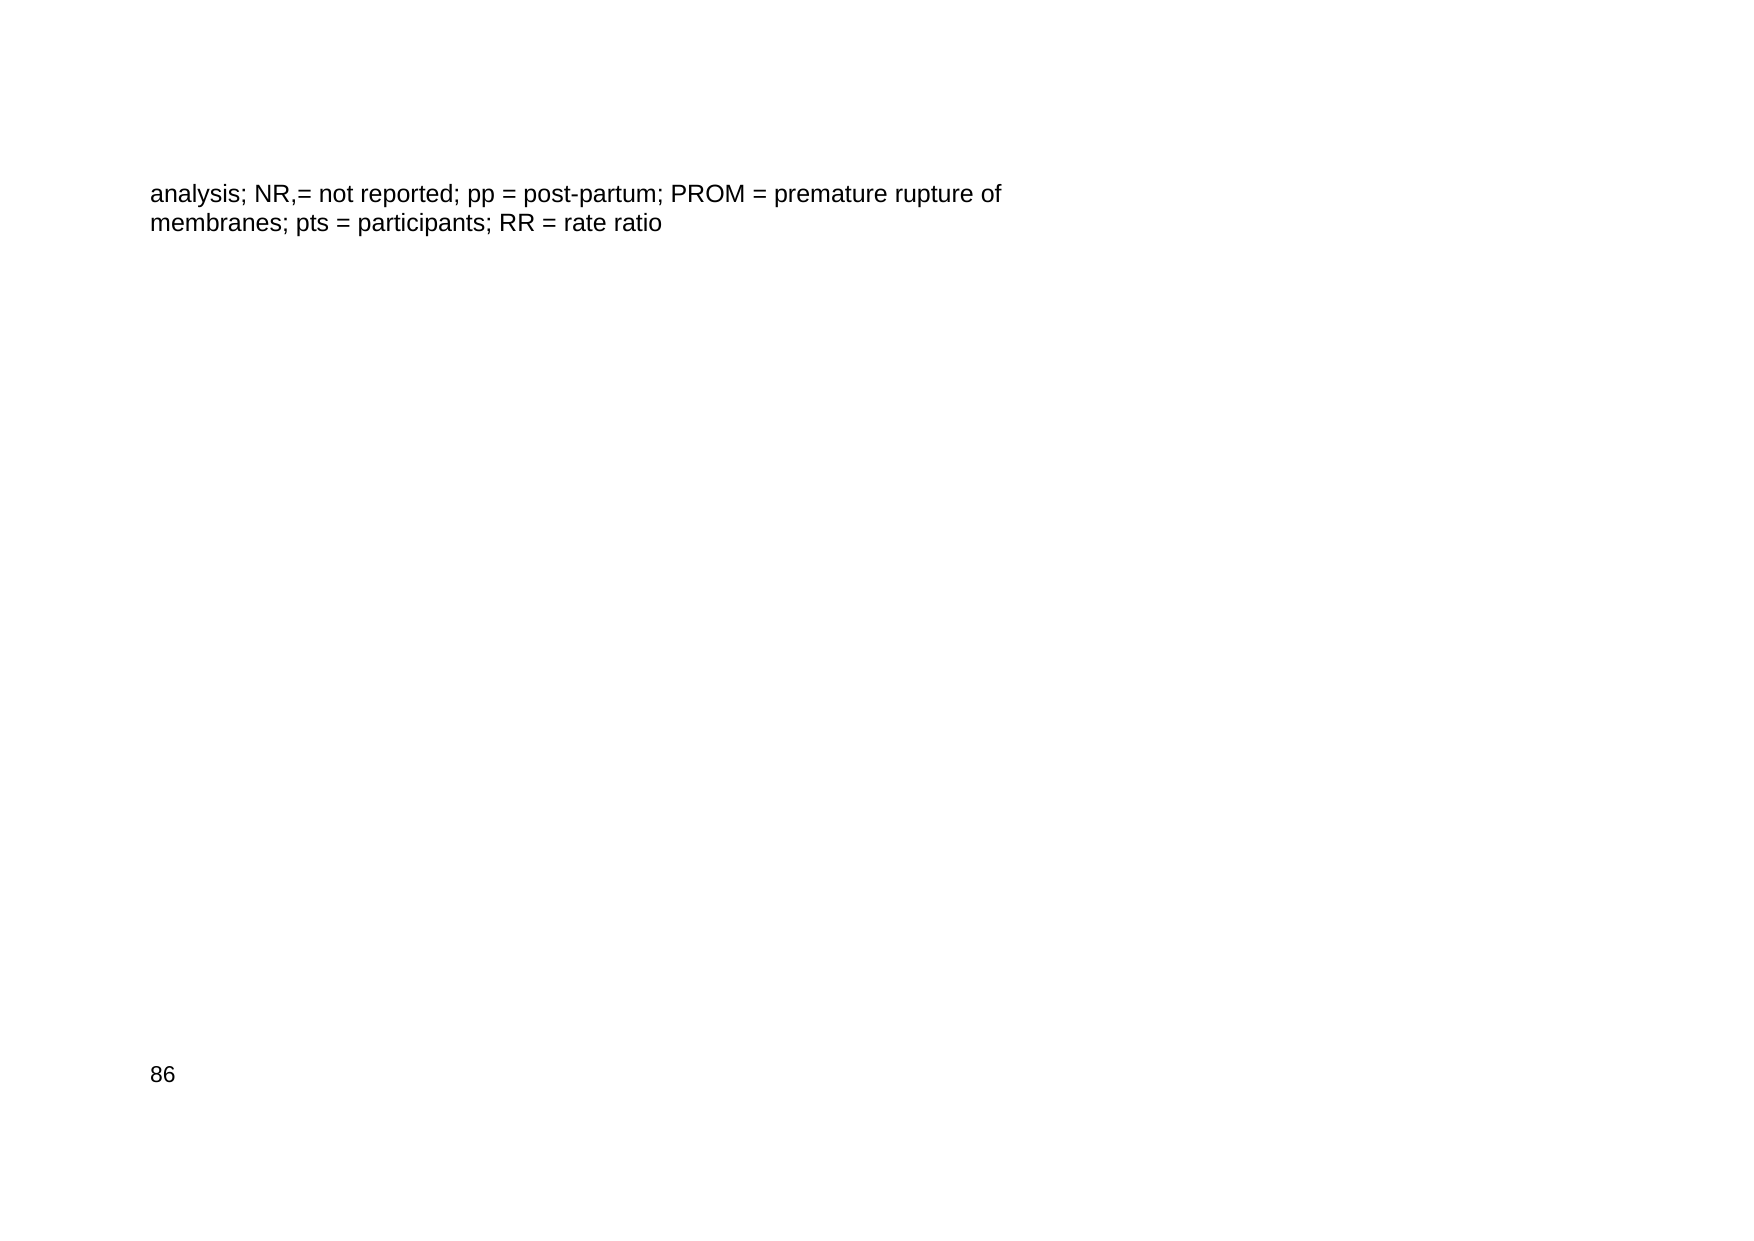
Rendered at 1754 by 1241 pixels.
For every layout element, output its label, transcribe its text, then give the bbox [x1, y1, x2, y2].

text analysis; NR,= not reported; pp = post-partum; PROM = premature rupture of membranes; pts = participants; RR = rate ratio [150, 179, 1604, 237]
